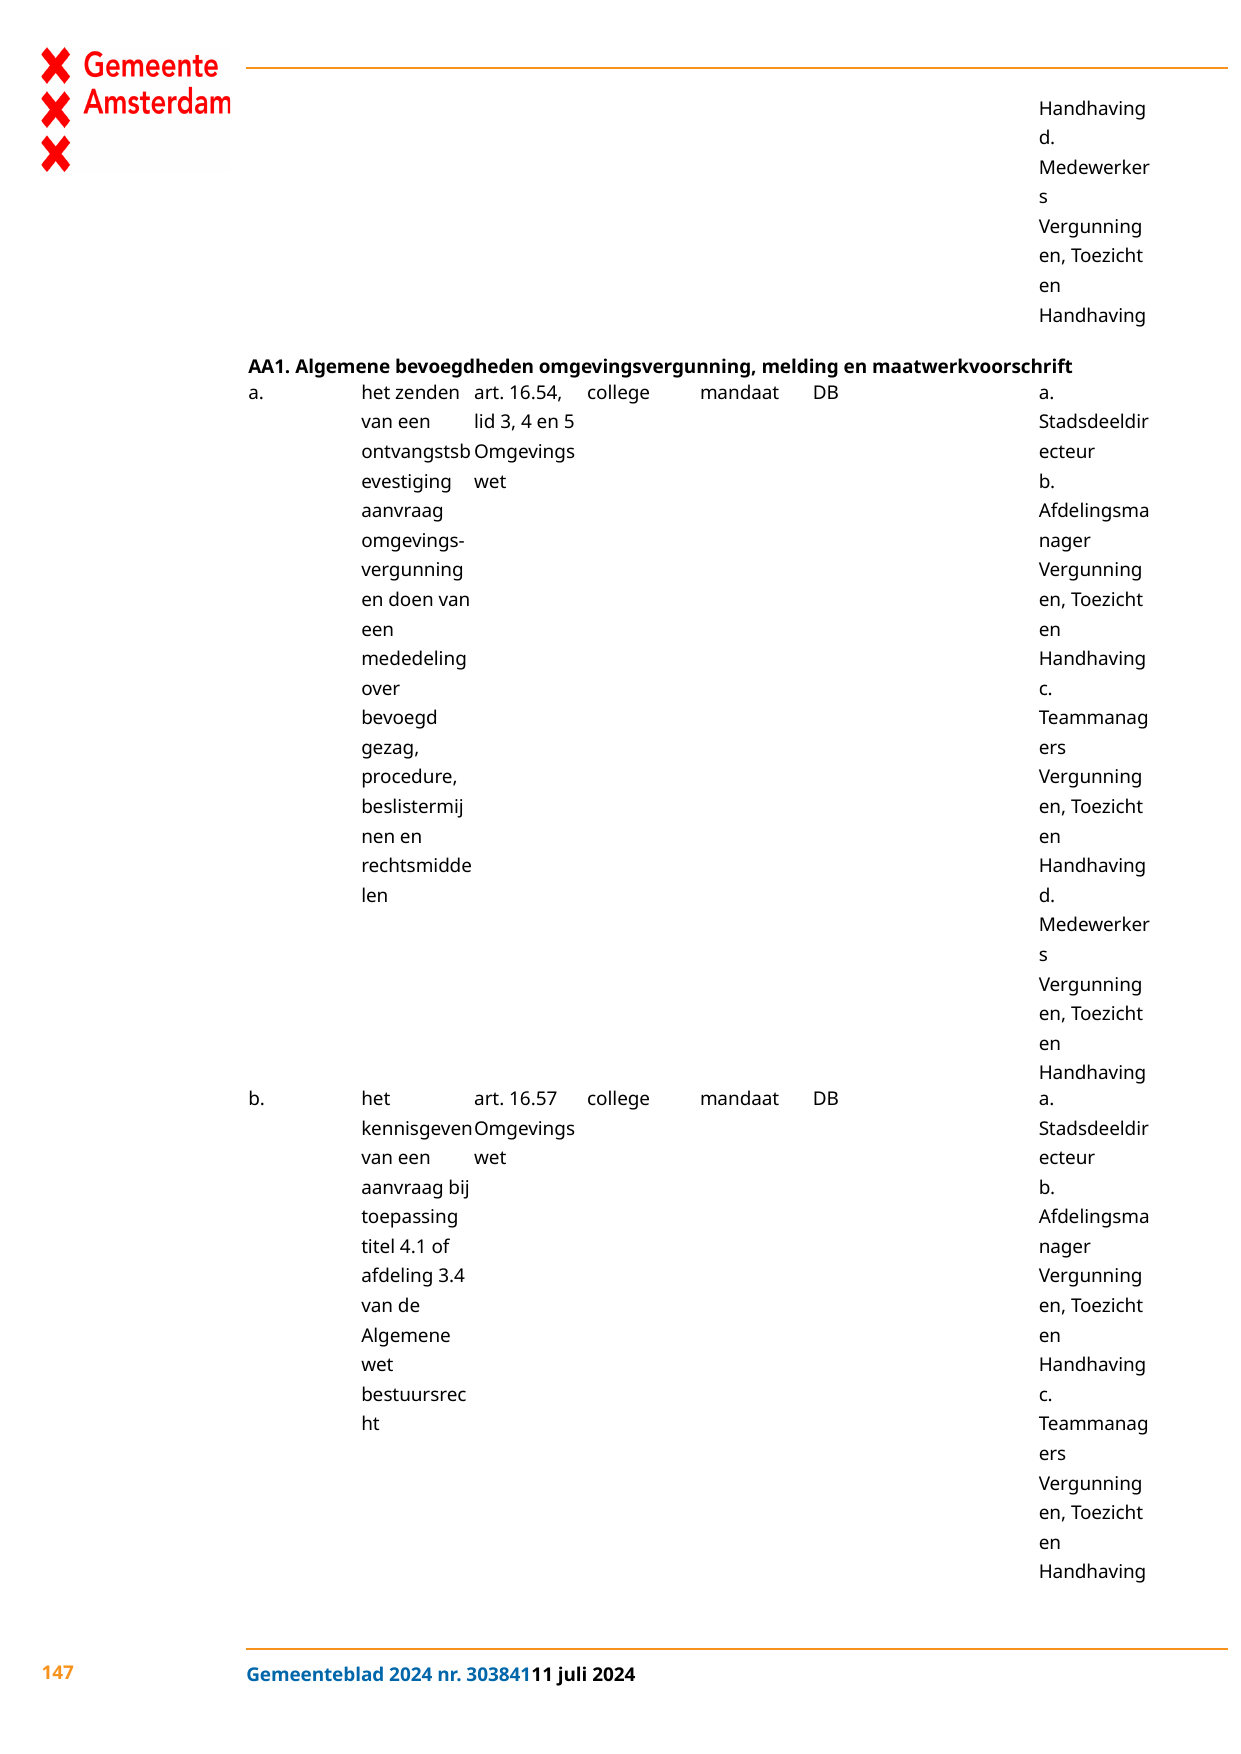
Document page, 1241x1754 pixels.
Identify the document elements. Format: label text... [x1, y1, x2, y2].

table_cell DB [813, 1085, 926, 1584]
table_cell [474, 95, 587, 328]
table_cell [248, 328, 361, 353]
table_cell art. 16.57 Omgevingswet [474, 1085, 587, 1584]
table_cell college [587, 379, 700, 1085]
table_cell [700, 95, 813, 328]
table_cell [926, 379, 1038, 1085]
table_cell mandaat [700, 1085, 813, 1584]
table_cell [361, 95, 474, 328]
table_cell [926, 1085, 1038, 1584]
table_cell a. Stadsdeeldirecteur b. Afdelingsmanager Vergunningen, Toezicht en Handhaving c. Teammanagers Vergunningen, Toezicht en Handhaving [1039, 1085, 1152, 1584]
table_cell [248, 95, 361, 328]
table_cell [926, 95, 1038, 328]
picture [41, 47, 231, 172]
table_cell [361, 328, 474, 353]
table_cell mandaat [700, 379, 813, 1085]
table_cell b. [248, 1085, 361, 1584]
table_cell het kennisgeven van een aanvraag bij toepassing titel 4.1 of afdeling 3.4 van de Algemene wet bestuursrecht [361, 1085, 474, 1584]
table_cell DB [813, 379, 926, 1085]
table_cell [587, 328, 700, 353]
table_cell college [587, 1085, 700, 1584]
table_cell [813, 95, 926, 328]
table_cell [700, 328, 813, 353]
table_cell art. 16.54, lid 3, 4 en 5 Omgevingswet [474, 379, 587, 1085]
table_cell [587, 95, 700, 328]
table_cell [926, 328, 1038, 353]
table_cell AA1. Algemene bevoegdheden omgevingsvergunning, melding en maatwerkvoorschrift [248, 353, 1152, 379]
table_cell Handhaving d. Medewerkers Vergunningen, Toezicht en Handhaving [1039, 95, 1152, 328]
table_cell a. Stadsdeeldirecteur b. Afdelingsmanager Vergunningen, Toezicht en Handhaving c. Teammanagers Vergunningen, Toezicht en Handhaving d. Medewerkers Vergunningen, Toezicht en Handhaving [1039, 379, 1152, 1085]
table_cell [474, 328, 587, 353]
table_cell het zenden van een ontvangstsbevestiging aanvraag omgevings-vergunning en doen van een mededeling over bevoegd gezag, procedure, beslistermijnen en rechtsmiddelen [361, 379, 474, 1085]
table_cell a. [248, 379, 361, 1085]
table_cell [1039, 328, 1152, 353]
table_cell [813, 328, 926, 353]
